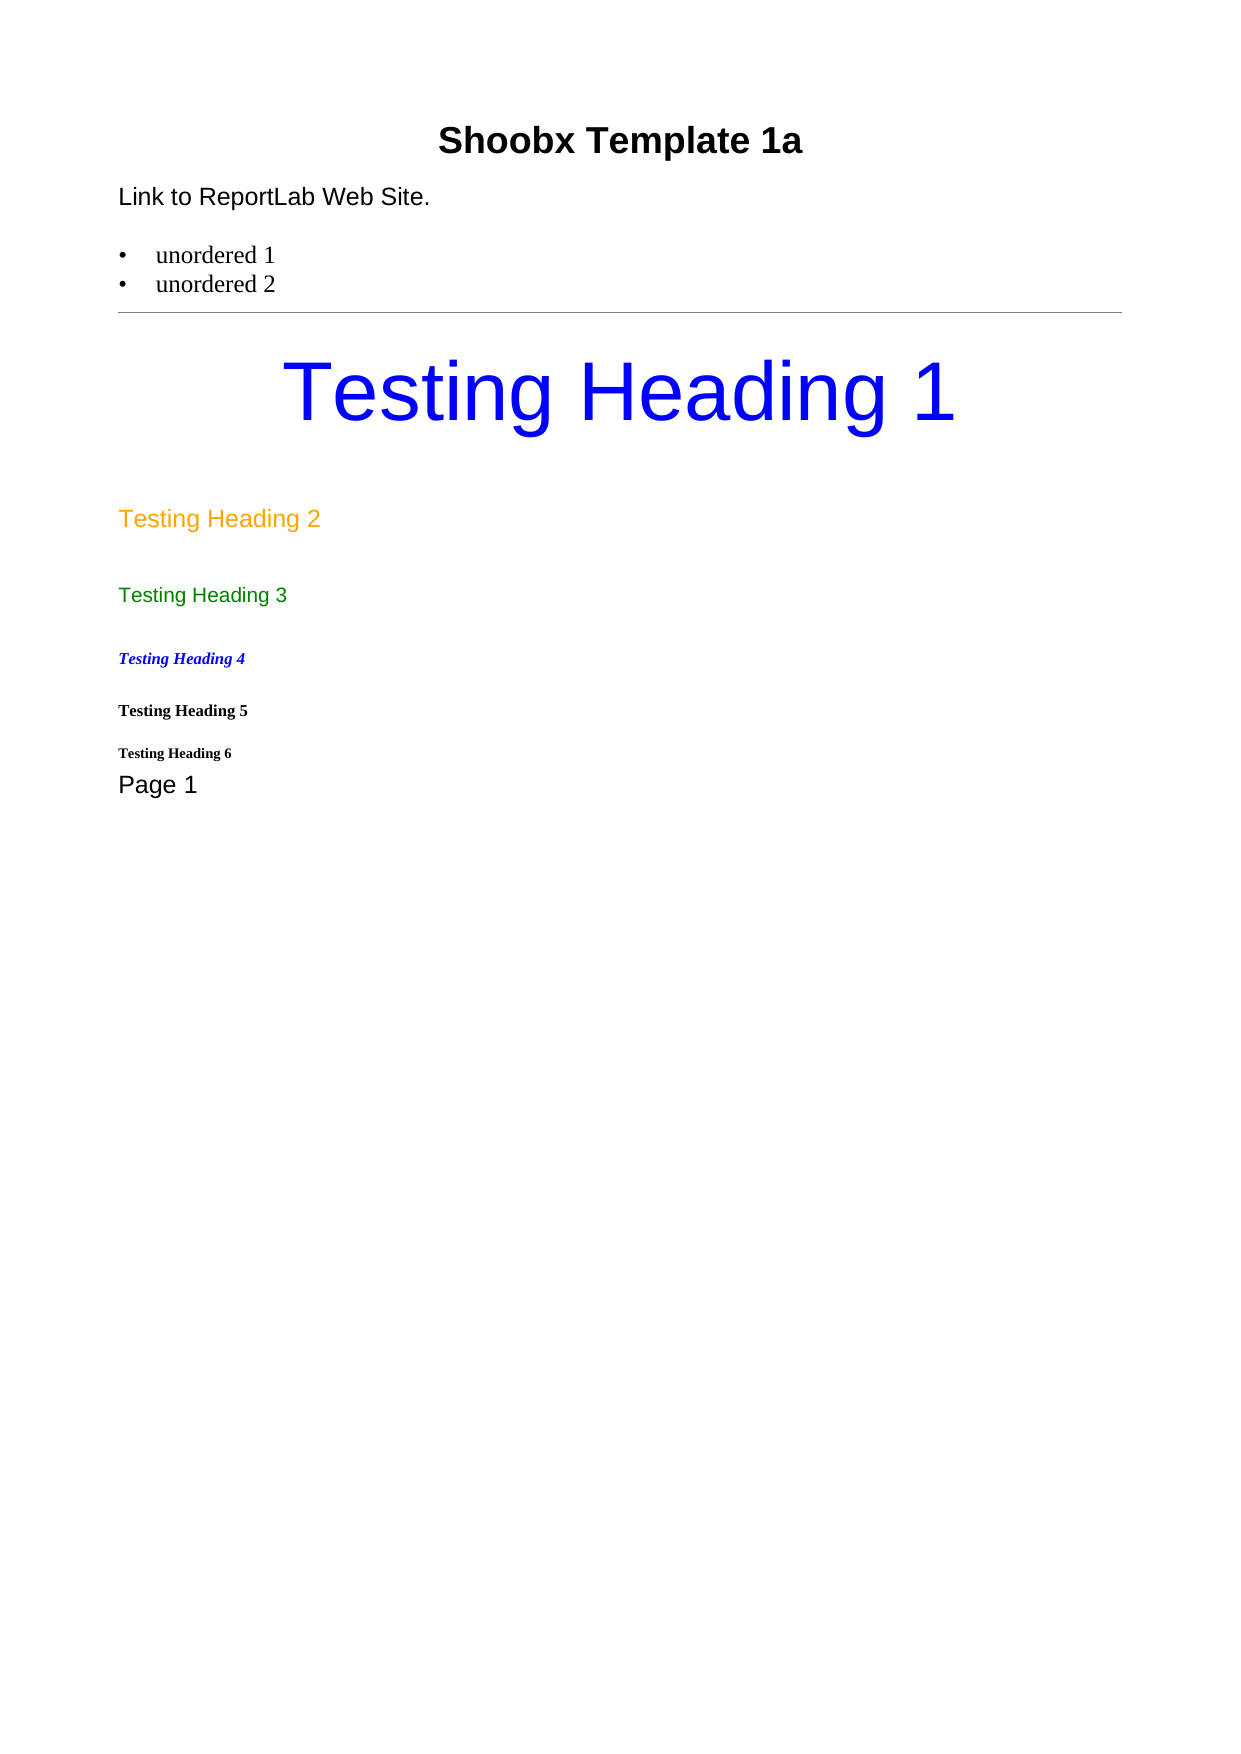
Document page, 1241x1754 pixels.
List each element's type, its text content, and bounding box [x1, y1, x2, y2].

list unordered 2 [118, 269, 1122, 297]
list unordered 1 [118, 240, 1122, 269]
subtitle Testing Heading 2 [118, 504, 1122, 533]
title Shoobx Template 1a [118, 118, 1122, 161]
subtitle Testing Heading 1 [118, 342, 1122, 438]
subtitle Testing Heading 6 [118, 745, 1122, 762]
subtitle Testing Heading 4 [118, 649, 1122, 668]
subtitle Testing Heading 3 [118, 583, 1122, 607]
text Link to ReportLab Web Site. [118, 182, 1122, 211]
subtitle Testing Heading 5 [118, 701, 1122, 720]
text Page [118, 770, 1122, 799]
